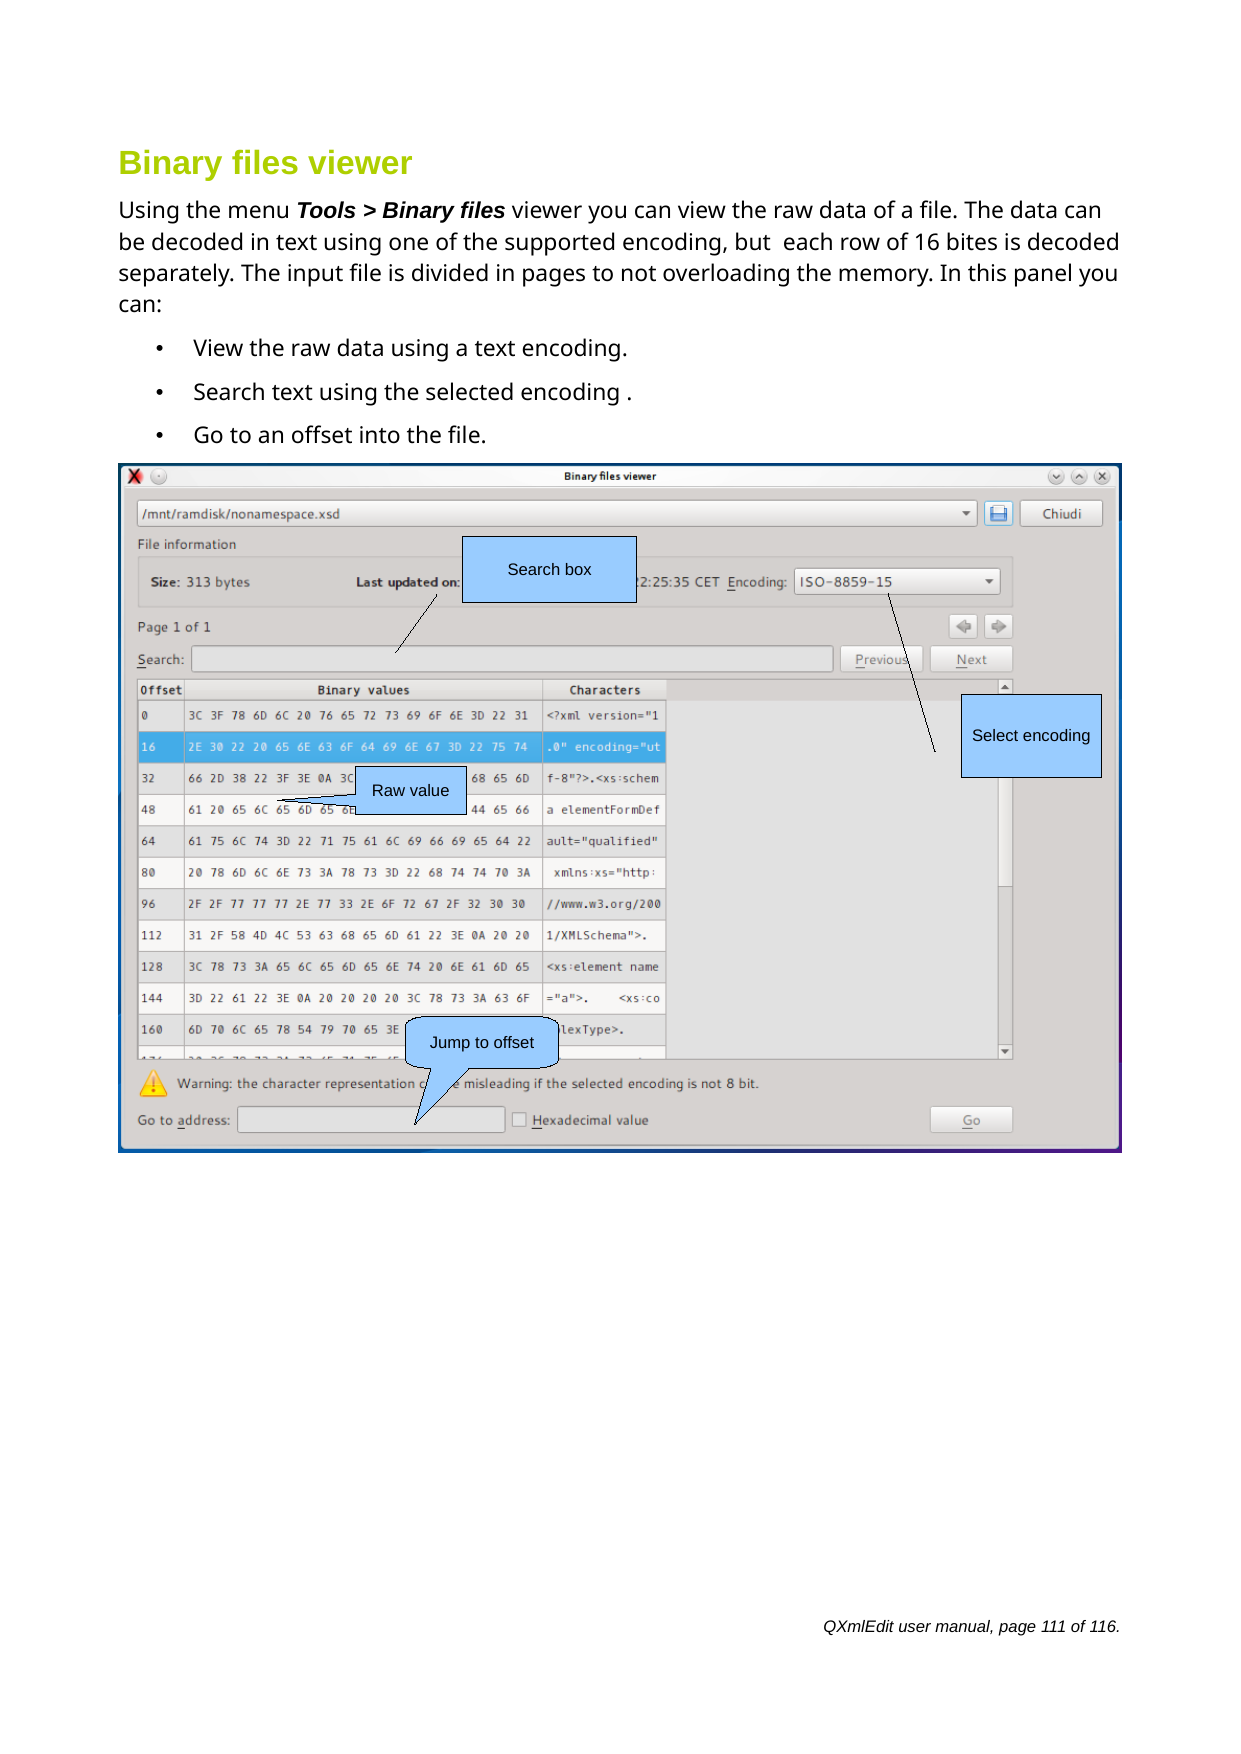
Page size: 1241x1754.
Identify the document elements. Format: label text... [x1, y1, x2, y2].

list View the raw data using a text encoding. [156, 332, 1122, 363]
list Search text using the selected encoding . [156, 376, 1122, 407]
subtitle Binary files viewer [118, 143, 1122, 182]
list Go to an offset into the file. [156, 419, 1122, 451]
text Using the menu Tools > Binary files viewer you can view the raw data of a file. The data can be decoded in text using one of the supported encoding, but each row of 16 bites is decoded separately. The input file is divided in pages to not overloading the memory. In this panel you can: [118, 194, 1122, 319]
picture [118, 463, 1122, 1153]
